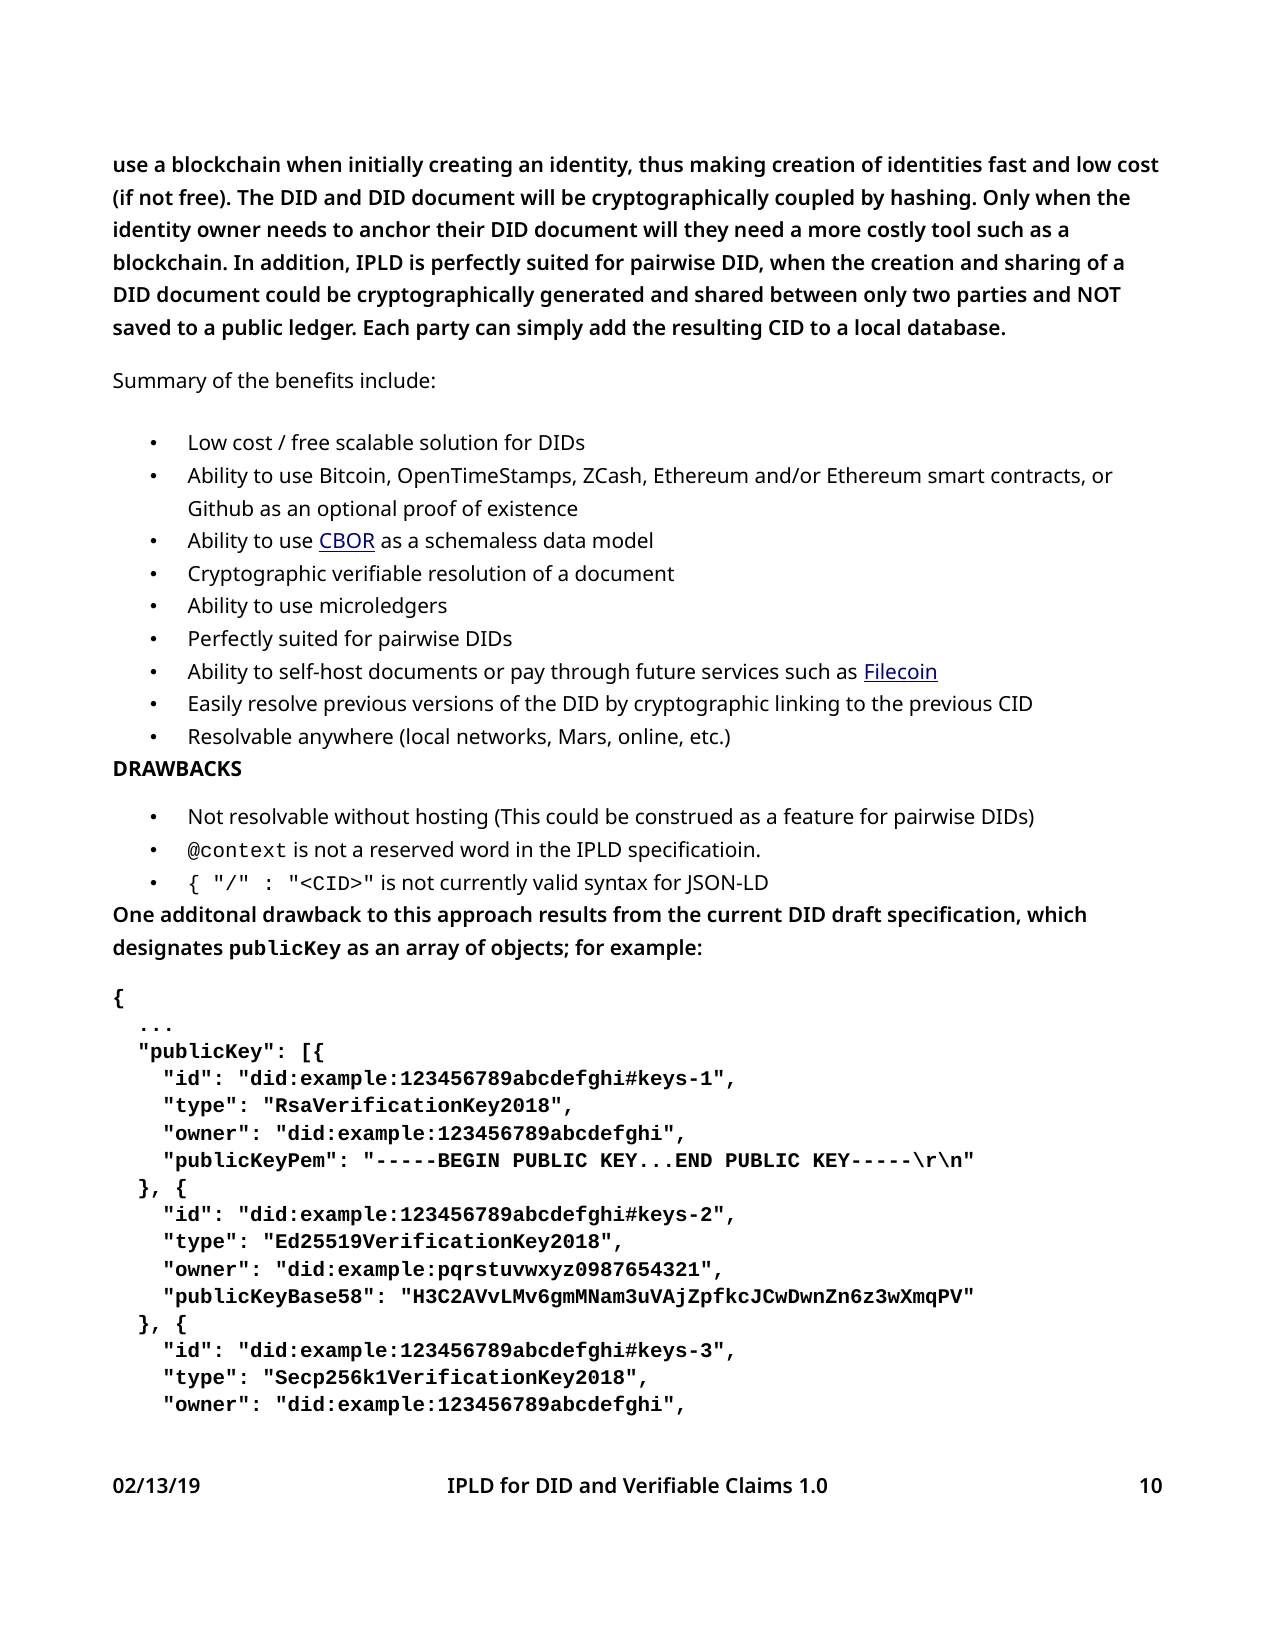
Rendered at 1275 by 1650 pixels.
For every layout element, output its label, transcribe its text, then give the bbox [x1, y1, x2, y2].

text "publicKey": [{ [112, 1041, 1162, 1065]
list Low cost / free scalable solution for DIDs [150, 428, 1162, 457]
text Summary of the benefits include: [112, 366, 1162, 395]
text { [112, 987, 1162, 1010]
list @context is not a reserved word in the IPLD specificatioin. [150, 835, 1162, 863]
list Ability to use Bitcoin, OpenTimeStamps, ZCash, Ethereum and/or Ethereum smart contracts, or Github as an optional proof of existence [150, 461, 1162, 522]
text "id": "did:example:123456789abcdefghi#keys-3", [112, 1340, 1162, 1364]
subtitle Drawbacks [112, 754, 1162, 783]
list { "/" : "<CID>" is not currently valid syntax for JSON-LD [150, 868, 1162, 896]
text ... [112, 1014, 1162, 1037]
list Perfectly suited for pairwise DIDs [150, 624, 1162, 653]
list Ability to self-host documents or pay through future services such as Filecoin [150, 657, 1162, 685]
text }, { [112, 1313, 1162, 1337]
list Easily resolve previous versions of the DID by cryptographic linking to the previous CID [150, 689, 1162, 718]
text "id": "did:example:123456789abcdefghi#keys-2", [112, 1204, 1162, 1228]
text "type": "Secp256k1VerificationKey2018", [112, 1367, 1162, 1391]
text "owner": "did:example:123456789abcdefghi", [112, 1123, 1162, 1146]
text "type": "Ed25519VerificationKey2018", [112, 1231, 1162, 1255]
text use a blockchain when initially creating an identity, thus making creation of identities fast and low cost (if not free). The DID and DID document will be cryptographically coupled by hashing. Only when the identity owner needs to anchor their DID document will they need a more costly tool such as a blockchain. In addition, IPLD is perfectly suited for pairwise DID, when the creation and sharing of a DID document could be cryptographically generated and shared between only two parties and NOT saved to a public ledger. Each party can simply add the resulting CID to a local database. [112, 150, 1162, 341]
text "type": "RsaVerificationKey2018", [112, 1095, 1162, 1119]
text "publicKeyPem": "-----BEGIN PUBLIC KEY...END PUBLIC KEY-----\r\n" [112, 1150, 1162, 1173]
text "id": "did:example:123456789abcdefghi#keys-1", [112, 1068, 1162, 1092]
list Cryptographic verifiable resolution of a document [150, 559, 1162, 587]
list Not resolvable without hosting (This could be construed as a feature for pairwise DIDs) [150, 802, 1162, 831]
list Ability to use CBOR as a schemaless data model [150, 526, 1162, 555]
text "owner": "did:example:123456789abcdefghi", [112, 1394, 1162, 1418]
text }, { [112, 1177, 1162, 1201]
text "owner": "did:example:pqrstuvwxyz0987654321", [112, 1258, 1162, 1282]
text "publicKeyBase58": "H3C2AVvLMv6gmMNam3uVAjZpfkcJCwDwnZn6z3wXmqPV" [112, 1286, 1162, 1309]
list Resolvable anywhere (local networks, Mars, online, etc.) [150, 722, 1162, 750]
list Ability to use microledgers [150, 592, 1162, 620]
text One additonal drawback to this approach results from the current DID draft specification, which designates publicKey as an array of objects; for example: [112, 900, 1162, 962]
